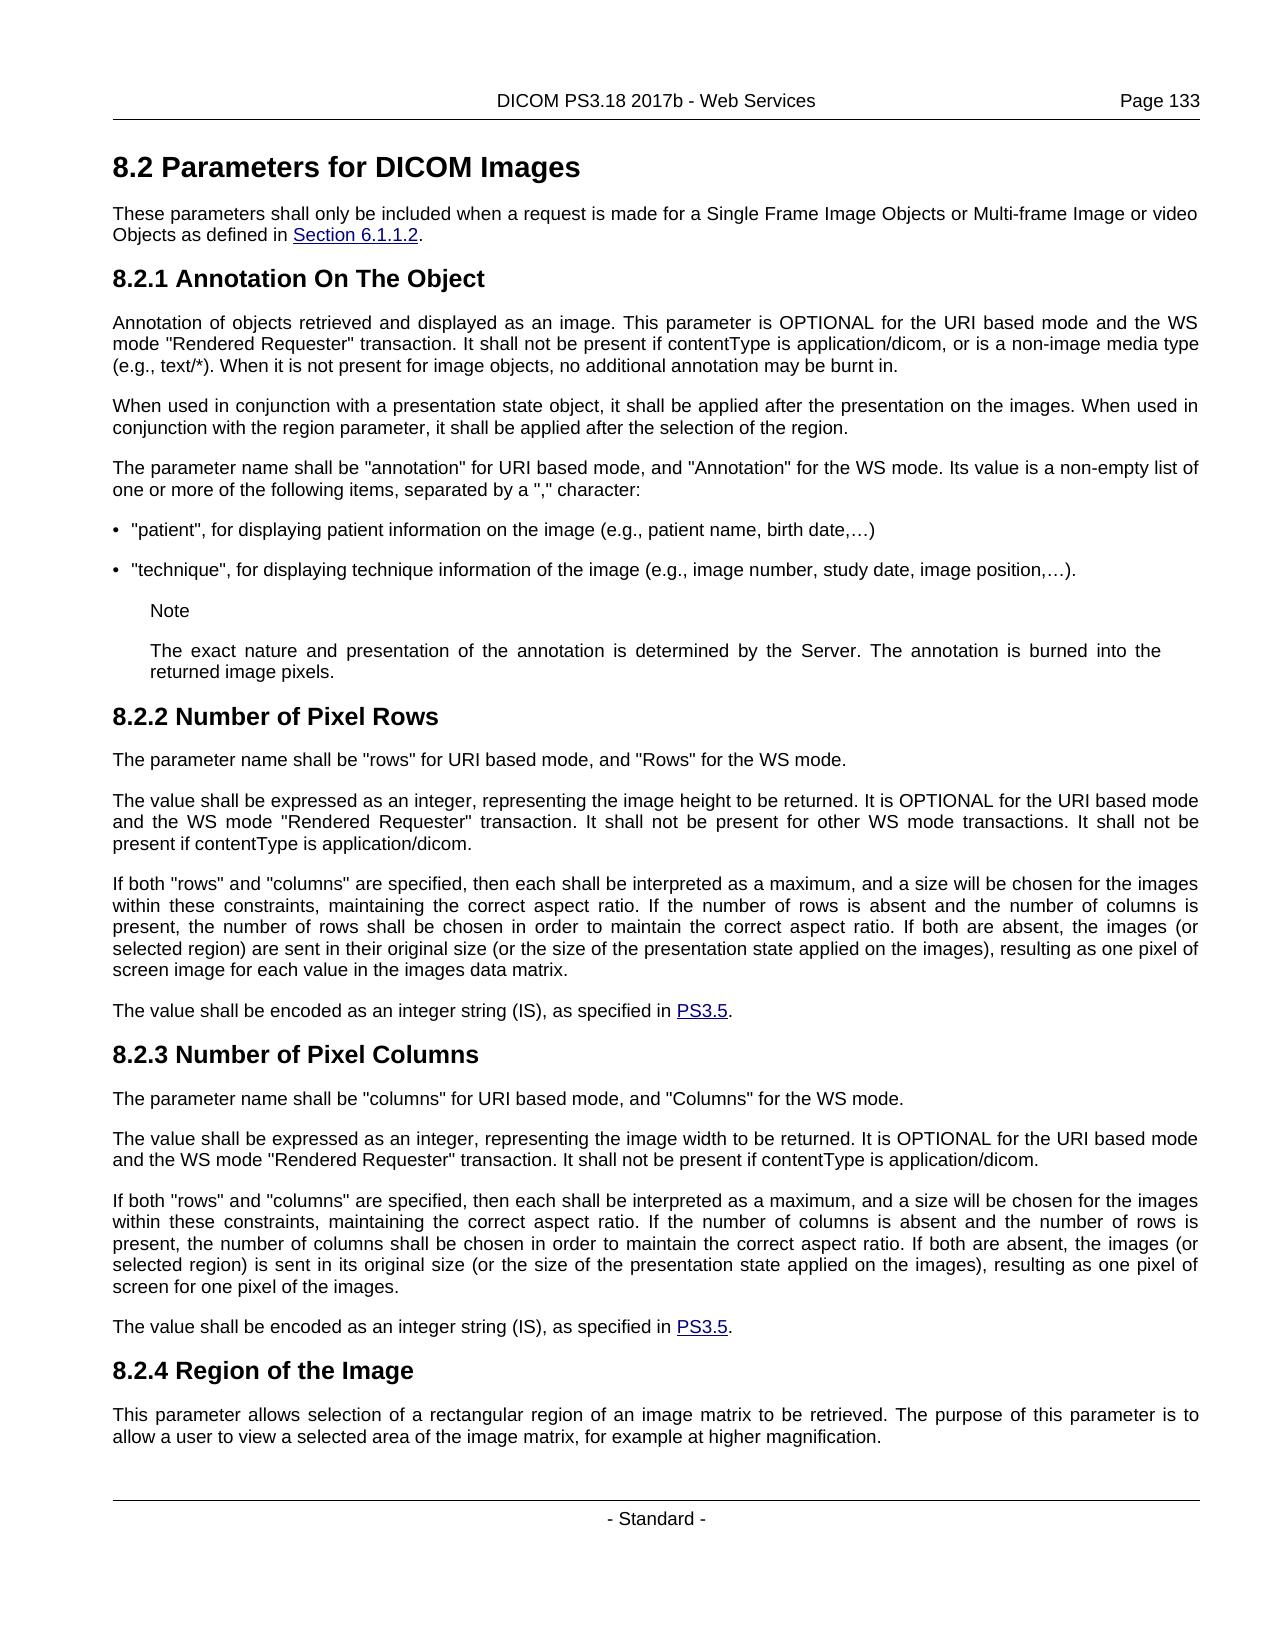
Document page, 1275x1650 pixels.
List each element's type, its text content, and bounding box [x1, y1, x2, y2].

text The exact nature and presentation of the annotation is determined by the Server. The annotation is burned into the returned image pixels. [150, 640, 1162, 683]
text This parameter allows selection of a rectangular region of an image matrix to be retrieved. The purpose of this parameter is to allow a user to view a selected area of the image matrix, for example at higher magnification. [112, 1404, 1200, 1447]
text These parameters shall only be included when a request is made for a Single Frame Image Objects or Multi-frame Image or video Objects as defined in Section 6.1.1.2. [112, 202, 1200, 245]
list "patient", for displaying patient information on the image (e.g., patient name, birth date,…) [112, 519, 1200, 540]
text Annotation of objects retrieved and displayed as an image. This parameter is OPTIONAL for the URI based mode and the WS mode "Rendered Requester" transaction. It shall not be present if contentType is application/dicom, or is a non-image media type (e.g., text/*). When it is not present for image objects, no additional annotation may be burnt in. [112, 312, 1200, 376]
text Note [150, 599, 1162, 621]
text If both "rows" and "columns" are specified, then each shall be interpreted as a maximum, and a size will be chosen for the images within these constraints, maintaining the correct aspect ratio. If the number of rows is absent and the number of columns is present, the number of rows shall be chosen in order to maintain the correct aspect ratio. If both are absent, the images (or selected region) are sent in their original size (or the size of the presentation state applied on the images), resulting as one pixel of screen image for each value in the images data matrix. [112, 873, 1200, 981]
text The value shall be encoded as an integer string (IS), as specified in PS3.5. [112, 999, 1200, 1021]
text The value shall be expressed as an integer, representing the image width to be returned. It is OPTIONAL for the URI based mode and the WS mode "Rendered Requester" transaction. It shall not be present if contentType is application/dicom. [112, 1128, 1200, 1171]
text 8.2.4 Region of the Image [112, 1356, 1200, 1385]
text 8.2 Parameters for DICOM Images [112, 150, 1200, 183]
text The parameter name shall be "columns" for URI based mode, and "Columns" for the WS mode. [112, 1087, 1200, 1109]
text The value shall be encoded as an integer string (IS), as specified in PS3.5. [112, 1316, 1200, 1338]
text 8.2.2 Number of Pixel Rows [112, 702, 1200, 730]
list "technique", for displaying technique information of the image (e.g., image number, study date, image position,…). [112, 559, 1200, 581]
text If both "rows" and "columns" are specified, then each shall be interpreted as a maximum, and a size will be chosen for the images within these constraints, maintaining the correct aspect ratio. If the number of columns is absent and the number of rows is present, the number of columns shall be chosen in order to maintain the correct aspect ratio. If both are absent, the images (or selected region) is sent in its original size (or the size of the presentation state applied on the images), resulting as one pixel of screen for one pixel of the images. [112, 1189, 1200, 1297]
text The value shall be expressed as an integer, representing the image height to be returned. It is OPTIONAL for the URI based mode and the WS mode "Rendered Requester" transaction. It shall not be present for other WS mode transactions. It shall not be present if contentType is application/dicom. [112, 789, 1200, 854]
text The parameter name shall be "rows" for URI based mode, and "Rows" for the WS mode. [112, 749, 1200, 771]
text When used in conjunction with a presentation state object, it shall be applied after the presentation on the images. When used in conjunction with the region parameter, it shall be applied after the selection of the region. [112, 395, 1200, 438]
text 8.2.3 Number of Pixel Columns [112, 1040, 1200, 1068]
text The parameter name shall be "annotation" for URI based mode, and "Annotation" for the WS mode. Its value is a non-empty list of one or more of the following items, separated by a "," character: [112, 457, 1200, 500]
text 8.2.1 Annotation On The Object [112, 264, 1200, 293]
